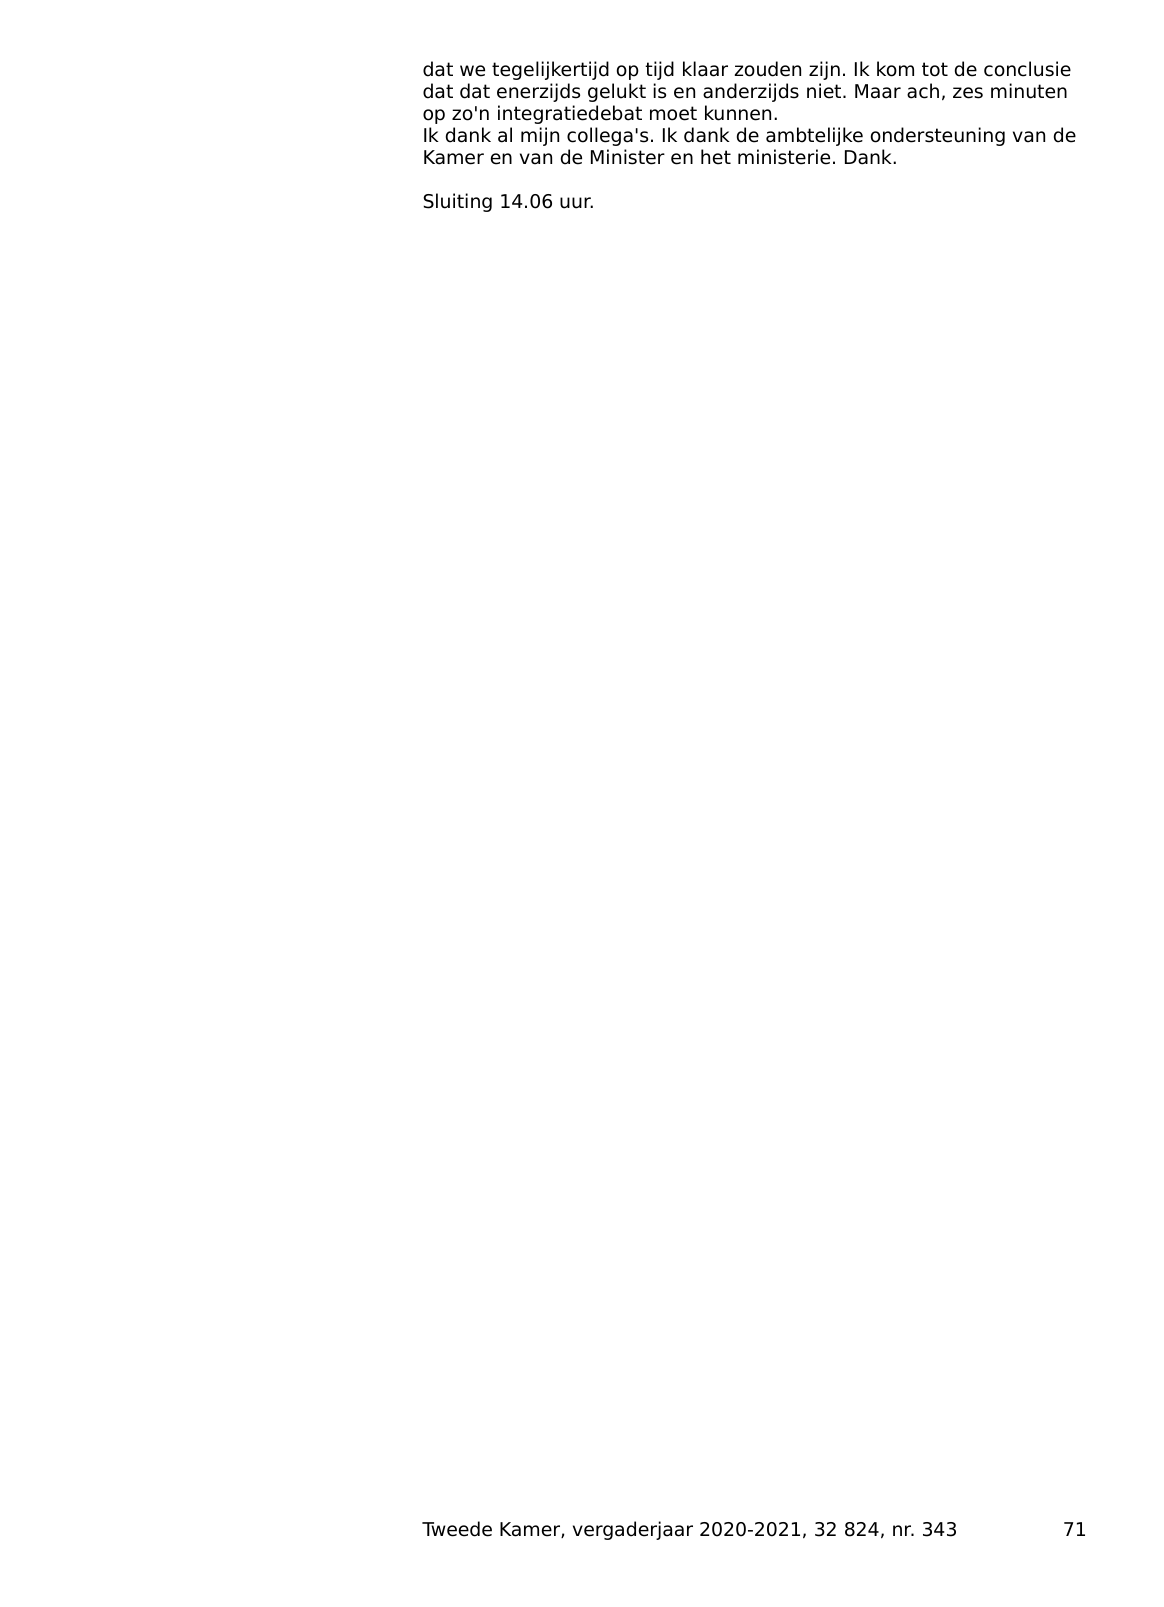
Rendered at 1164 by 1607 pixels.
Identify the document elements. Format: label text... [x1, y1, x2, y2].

text Ik dank al mijn collega's. Ik dank de ambtelijke ondersteuning van de Kamer en van de Minister en het ministerie. Dank. [422, 125, 1087, 169]
text dat we tegelijkertijd op tijd klaar zouden zijn. Ik kom tot de conclusie dat dat enerzijds gelukt is en anderzijds niet. Maar ach, zes minuten op zo'n integratiedebat moet kunnen. [422, 59, 1087, 125]
text Sluiting 14.06 uur. [422, 191, 1087, 213]
